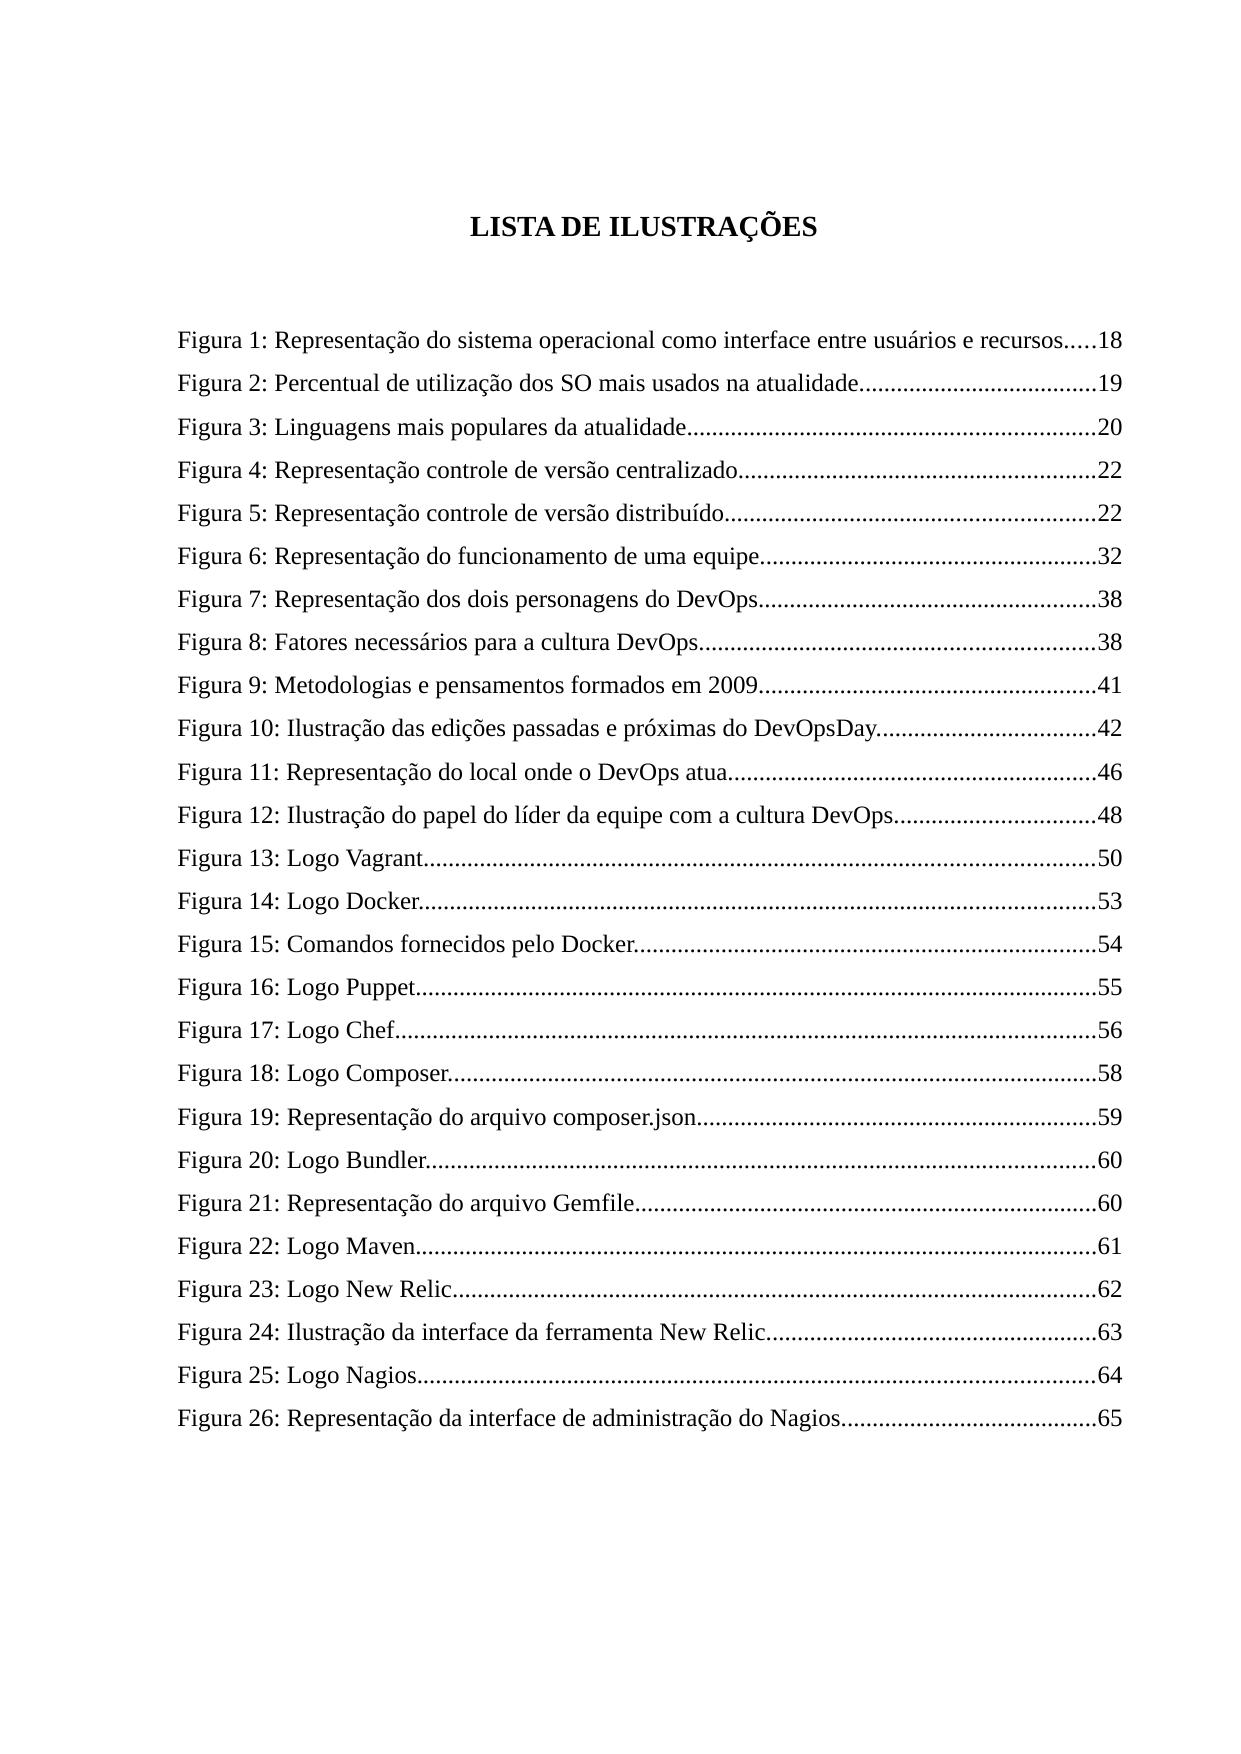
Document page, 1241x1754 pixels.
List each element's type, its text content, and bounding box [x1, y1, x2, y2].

text Figura 1: Representação do sistema operacional como interface entre usuários e recursos. 18 [177, 325, 1122, 354]
text Figura 22: Logo Maven. 61 [177, 1231, 1122, 1260]
text Figura 19: Representação do arquivo composer.json. 59 [177, 1102, 1122, 1130]
text Figura 6: Representação do funcionamento de uma equipe. 32 [177, 541, 1122, 570]
text Figura 2: Percentual de utilização dos SO mais usados na atualidade. 19 [177, 368, 1122, 397]
subtitle LISTA DE ILUSTRAÇÕES [165, 209, 1122, 243]
text Figura 10: Ilustração das edições passadas e próximas do DevOpsDay. 42 [177, 713, 1122, 742]
text Figura 14: Logo Docker. 53 [177, 886, 1122, 915]
text Figura 15: Comandos fornecidos pelo Docker. 54 [177, 929, 1122, 958]
text Figura 5: Representação controle de versão distribuído. 22 [177, 498, 1122, 527]
text Figura 18: Logo Composer. 58 [177, 1058, 1122, 1087]
text Figura 7: Representação dos dois personagens do DevOps. 38 [177, 584, 1122, 613]
text Figura 23: Logo New Relic. 62 [177, 1274, 1122, 1303]
text Figura 3: Linguagens mais populares da atualidade. 20 [177, 412, 1122, 440]
text Figura 11: Representação do local onde o DevOps atua. 46 [177, 757, 1122, 785]
text Figura 26: Representação da interface de administração do Nagios. 65 [177, 1403, 1122, 1432]
text Figura 21: Representação do arquivo Gemfile. 60 [177, 1188, 1122, 1217]
text Figura 9: Metodologias e pensamentos formados em 2009. 41 [177, 670, 1122, 699]
text Figura 17: Logo Chef. 56 [177, 1015, 1122, 1044]
text Figura 16: Logo Puppet. 55 [177, 972, 1122, 1001]
text Figura 8: Fatores necessários para a cultura DevOps. 38 [177, 627, 1122, 656]
text Figura 25: Logo Nagios. 64 [177, 1360, 1122, 1389]
text Figura 12: Ilustração do papel do líder da equipe com a cultura DevOps. 48 [177, 800, 1122, 828]
text Figura 4: Representação controle de versão centralizado. 22 [177, 455, 1122, 483]
text Figura 24: Ilustração da interface da ferramenta New Relic. 63 [177, 1317, 1122, 1346]
text Figura 20: Logo Bundler. 60 [177, 1145, 1122, 1173]
text Figura 13: Logo Vagrant. 50 [177, 843, 1122, 872]
